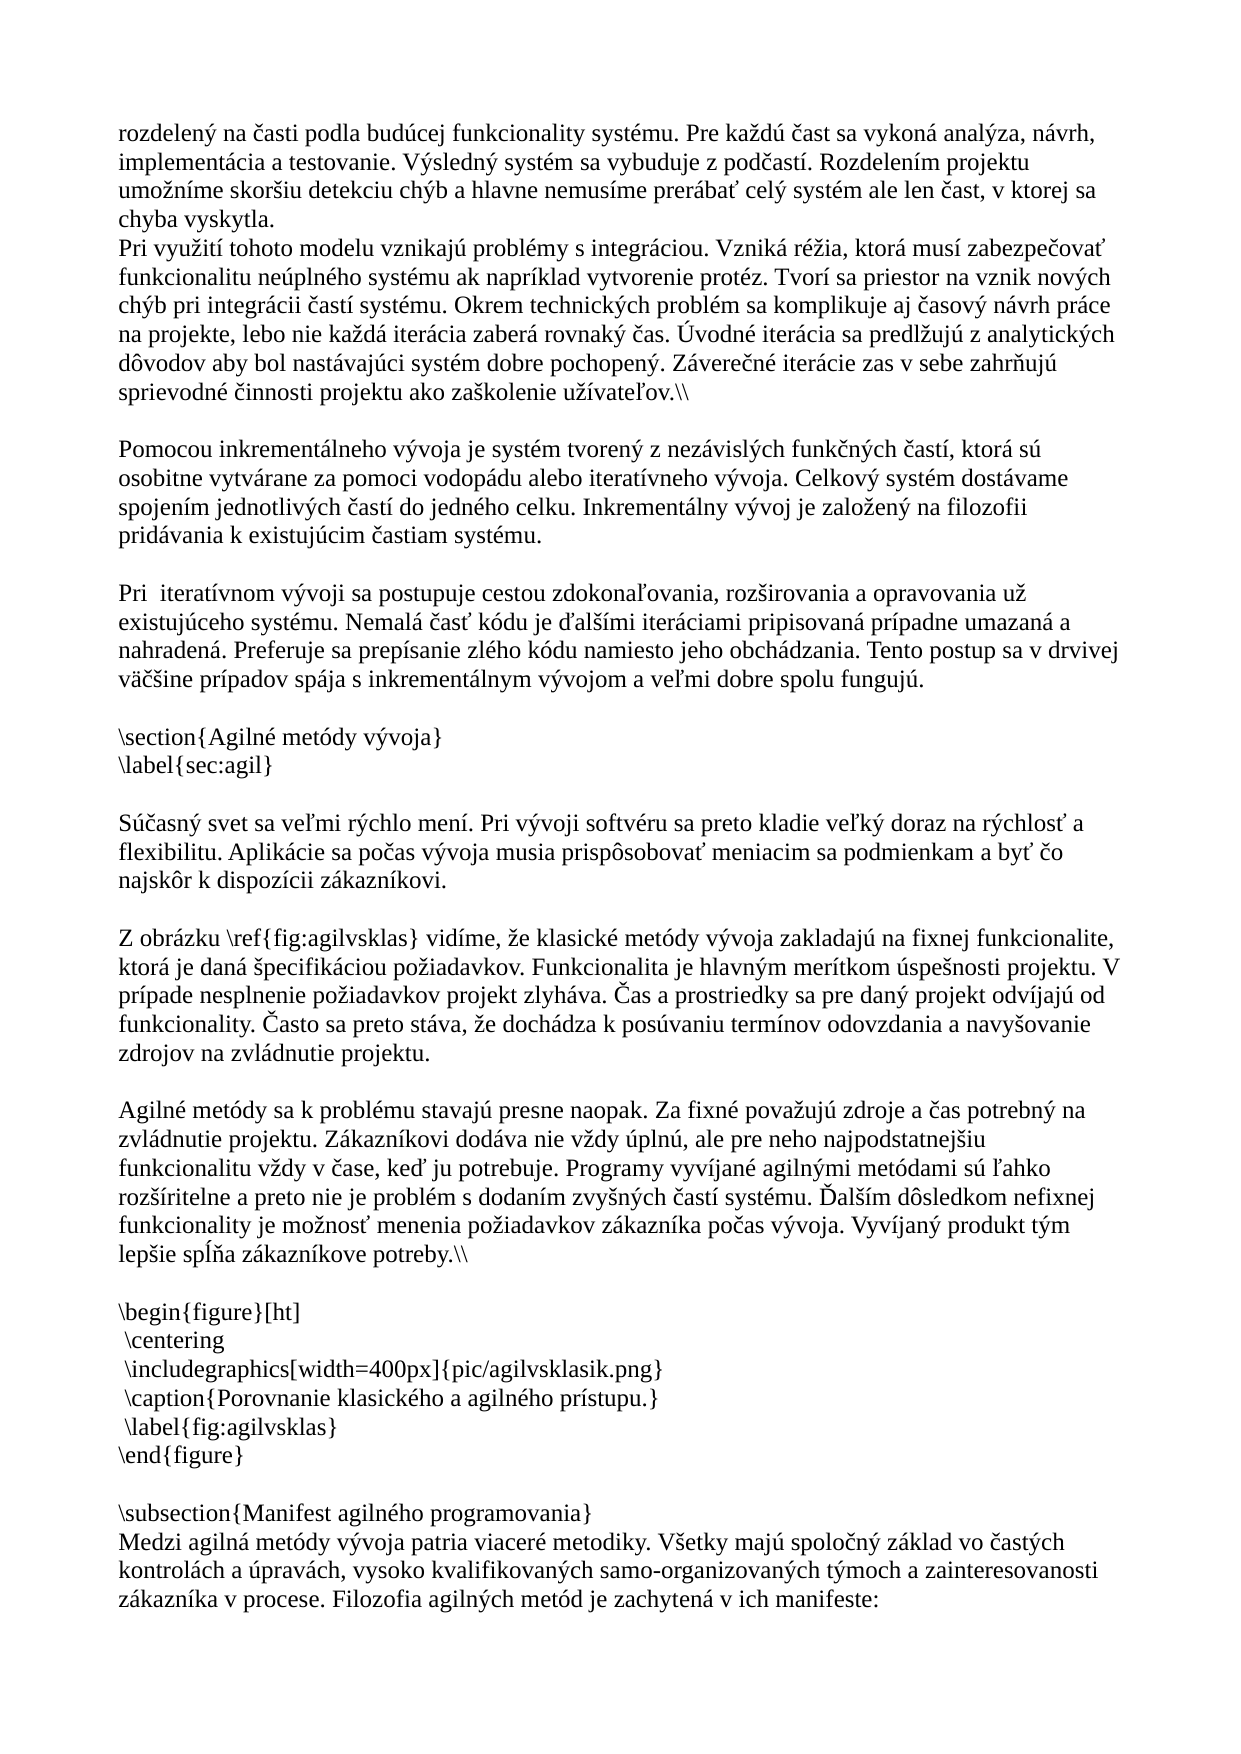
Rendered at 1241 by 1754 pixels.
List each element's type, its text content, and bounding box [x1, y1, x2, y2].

text Pri iteratívnom vývoji sa postupuje cestou zdokonaľovania, rozširovania a opravovania už existujúceho systému. Nemalá časť kódu je ďalšími iteráciami pripisovaná prípadne umazaná a nahradená. Preferuje sa prepísanie zlého kódu namiesto jeho obchádzania. Tento postup sa v drvivej väčšine prípadov spája s inkrementálnym vývojom a veľmi dobre spolu fungujú. [118, 578, 1122, 693]
text \subsection{Manifest agilného programovania} [118, 1498, 1122, 1527]
text Agilné metódy sa k problému stavajú presne naopak. Za fixné považujú zdroje a čas potrebný na zvládnutie projektu. Zákazníkovi dodáva nie vždy úplnú, ale pre neho najpodstatnejšiu funkcionalitu vždy v čase, keď ju potrebuje. Programy vyvíjané agilnými metódami sú ľahko rozšíritelne a preto nie je problém s dodaním zvyšných častí systému. Ďalším dôsledkom nefixnej funkcionality je možnosť menenia požiadavkov zákazníka počas vývoja. Vyvíjaný produkt tým lepšie spĺňa zákazníkove potreby.\\ [118, 1096, 1122, 1268]
text Medzi agilná metódy vývoja patria viaceré metodiky. Všetky majú spoločný základ vo častých kontrolách a úpravách, vysoko kvalifikovaných samo-organizovaných týmoch a zainteresovanosti zákazníka v procese. Filozofia agilných metód je zachytená v ich manifeste: [118, 1527, 1122, 1613]
text \section{Agilné metódy vývoja} [118, 722, 1122, 751]
text \caption{Porovnanie klasického a agilného prístupu.} [118, 1383, 1122, 1412]
text \begin{figure}[ht] [118, 1297, 1122, 1326]
text rozdelený na časti podla budúcej funkcionality systému. Pre každú čast sa vykoná analýza, návrh, implementácia a testovanie. Výsledný systém sa vybuduje z podčastí. Rozdelením projektu umožníme skoršiu detekciu chýb a hlavne nemusíme prerábať celý systém ale len čast, v ktorej sa chyba vyskytla. [118, 118, 1122, 233]
text \label{sec:agil} [118, 751, 1122, 779]
text \centering [118, 1326, 1122, 1354]
text \includegraphics[width=400px]{pic/agilvsklasik.png} [118, 1354, 1122, 1383]
text Súčasný svet sa veľmi rýchlo mení. Pri vývoji softvéru sa preto kladie veľký doraz na rýchlosť a flexibilitu. Aplikácie sa počas vývoja musia prispôsobovať meniacim sa podmienkam a byť čo najskôr k dispozícii zákazníkovi. [118, 808, 1122, 894]
text Z obrázku \ref{fig:agilvsklas} vidíme, že klasické metódy vývoja zakladajú na fixnej funkcionalite, ktorá je daná špecifikáciou požiadavkov. Funkcionalita je hlavným merítkom úspešnosti projektu. V prípade nesplnenie požiadavkov projekt zlyháva. Čas a prostriedky sa pre daný projekt odvíjajú od funkcionality. Často sa preto stáva, že dochádza k posúvaniu termínov odovzdania a navyšovanie zdrojov na zvládnutie projektu. [118, 923, 1122, 1067]
text \label{fig:agilvsklas} [118, 1412, 1122, 1441]
text Pri využití tohoto modelu vznikajú problémy s integráciou. Vzniká réžia, ktorá musí zabezpečovať funkcionalitu neúplného systému ak napríklad vytvorenie protéz. Tvorí sa priestor na vznik nových chýb pri integrácii častí systému. Okrem technických problém sa komplikuje aj časový návrh práce na projekte, lebo nie každá iterácia zaberá rovnaký čas. Úvodné iterácia sa predlžujú z analytických dôvodov aby bol nastávajúci systém dobre pochopený. Záverečné iterácie zas v sebe zahrňujú sprievodné činnosti projektu ako zaškolenie užívateľov.\\ [118, 233, 1122, 406]
text \end{figure} [118, 1441, 1122, 1469]
text Pomocou inkrementálneho vývoja je systém tvorený z nezávislých funkčných častí, ktorá sú osobitne vytvárane za pomoci vodopádu alebo iteratívneho vývoja. Celkový systém dostávame spojením jednotlivých častí do jedného celku. Inkrementálny vývoj je založený na filozofii pridávania k existujúcim častiam systému. [118, 434, 1122, 549]
